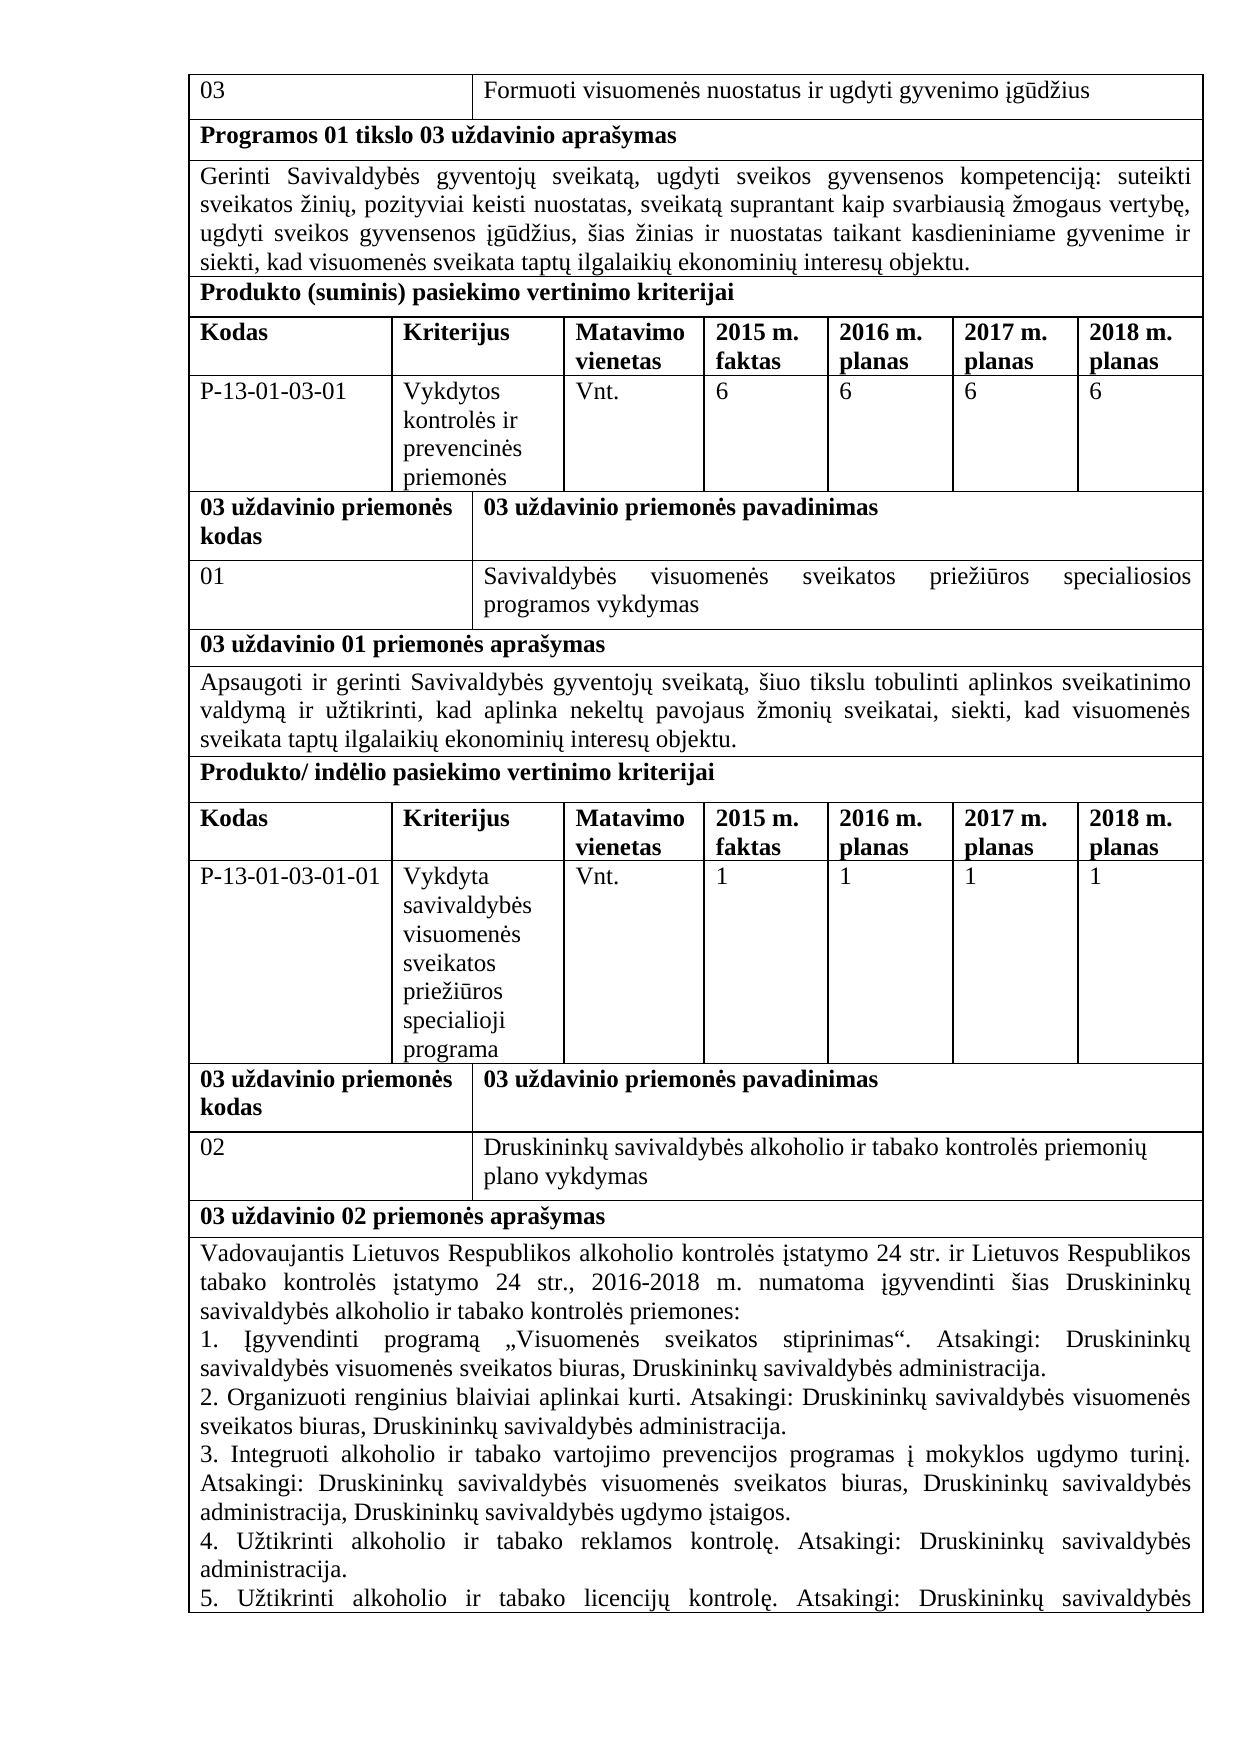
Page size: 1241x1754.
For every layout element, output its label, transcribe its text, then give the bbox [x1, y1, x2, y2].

table_cell Kodas [190, 803, 391, 860]
table_cell Produkto (suminis) pasiekimo vertinimo kriterijai [190, 277, 1202, 316]
table_cell 02 [190, 1133, 472, 1200]
table_cell 6 [1079, 376, 1202, 491]
table_cell Matavimo vienetas [565, 803, 703, 860]
table_cell Druskininkų savivaldybės alkoholio ir tabako kontrolės priemonių plano vykdymas [473, 1133, 1202, 1200]
table_cell Vnt. [565, 861, 703, 1063]
table_cell Vnt. [565, 376, 703, 491]
table_cell P-13-01-03-01 [190, 376, 391, 491]
table_cell 6 [829, 376, 952, 491]
table_cell Matavimo vienetas [565, 318, 703, 375]
table_cell 2018 m. planas [1079, 803, 1202, 860]
table_cell Kriterijus [393, 318, 563, 375]
table_cell 01 [190, 561, 472, 628]
table_cell 03 uždavinio priemonės pavadinimas [473, 492, 1202, 560]
table_cell Produkto/ indėlio pasiekimo vertinimo kriterijai [190, 757, 1202, 802]
table_cell 03 uždavinio 02 priemonės aprašymas [190, 1201, 1202, 1237]
table_cell Vykdyta savivaldybės visuomenės sveikatos priežiūros specialioji programa [393, 861, 563, 1063]
table_cell 03 uždavinio priemonės kodas [190, 1064, 472, 1131]
table_cell 2017 m. planas [954, 318, 1077, 375]
table_cell P-13-01-03-01-01 [190, 861, 391, 1063]
table_cell 2017 m. planas [954, 803, 1077, 860]
table_cell 2018 m. planas [1079, 318, 1202, 375]
table_cell 1 [829, 861, 952, 1063]
table_cell Vykdytos kontrolės ir prevencinės priemonės [393, 376, 563, 491]
table_cell Programos 01 tikslo 03 uždavinio aprašymas [190, 120, 1202, 160]
table_cell 2016 m. planas [829, 803, 952, 860]
table_cell 03 uždavinio priemonės pavadinimas [473, 1064, 1202, 1131]
table_cell Vadovaujantis Lietuvos Respublikos alkoholio kontrolės įstatymo 24 str. ir Lietuvos Respublikos tabako kontrolės įstatymo 24 str., 2016-2018 m. numatoma įgyvendinti šias Druskininkų savivaldybės alkoholio ir tabako kontrolės priemones: 1. Įgyvendinti programą „Visuomenės sveikatos stiprinimas“. Atsakingi: Druskininkų savivaldybės visuomenės sveikatos biuras, Druskininkų savivaldybės administracija. 2. Organizuoti renginius blaiviai aplinkai kurti. Atsakingi: Druskininkų savivaldybės visuomenės sveikatos biuras, Druskininkų savivaldybės administracija. 3. Integruoti alkoholio ir tabako vartojimo prevencijos programas į mokyklos ugdymo turinį. Atsakingi: Druskininkų savivaldybės visuomenės sveikatos biuras, Druskininkų savivaldybės administracija, Druskininkų savivaldybės ugdymo įstaigos. 4. Užtikrinti alkoholio ir tabako reklamos kontrolę. Atsakingi: Druskininkų savivaldybės administracija. 5. Užtikrinti alkoholio ir tabako licencijų kontrolę. Atsakingi: Druskininkų savivaldybės [190, 1238, 1202, 1612]
table_cell 03 [190, 75, 472, 119]
table_cell 6 [705, 376, 827, 491]
table_cell 2016 m. planas [829, 318, 952, 375]
table_cell 6 [954, 376, 1077, 491]
table_cell Kodas [190, 318, 391, 375]
table_cell Formuoti visuomenės nuostatus ir ugdyti gyvenimo įgūdžius [473, 75, 1202, 119]
table_cell 1 [954, 861, 1077, 1063]
table_cell Gerinti Savivaldybės gyventojų sveikatą, ugdyti sveikos gyvensenos kompetenciją: suteikti sveikatos žinių, pozityviai keisti nuostatas, sveikatą suprantant kaip svarbiausią žmogaus vertybę, ugdyti sveikos gyvensenos įgūdžius, šias žinias ir nuostatas taikant kasdieniniame gyvenime ir siekti, kad visuomenės sveikata taptų ilgalaikių ekonominių interesų objektu. [190, 161, 1202, 276]
table_cell Kriterijus [393, 803, 563, 860]
table_cell 1 [705, 861, 827, 1063]
table_cell Savivaldybės visuomenės sveikatos priežiūros specialiosios programos vykdymas [473, 561, 1202, 628]
table_cell 2015 m. faktas [705, 803, 827, 860]
table_cell Apsaugoti ir gerinti Savivaldybės gyventojų sveikatą, šiuo tikslu tobulinti aplinkos sveikatinimo valdymą ir užtikrinti, kad aplinka nekeltų pavojaus žmonių sveikatai, siekti, kad visuomenės sveikata taptų ilgalaikių ekonominių interesų objektu. [190, 667, 1202, 756]
table_cell 03 uždavinio 01 priemonės aprašymas [190, 630, 1202, 666]
table_cell 03 uždavinio priemonės kodas [190, 492, 472, 560]
table_cell 2015 m. faktas [705, 318, 827, 375]
table_cell 1 [1079, 861, 1202, 1063]
